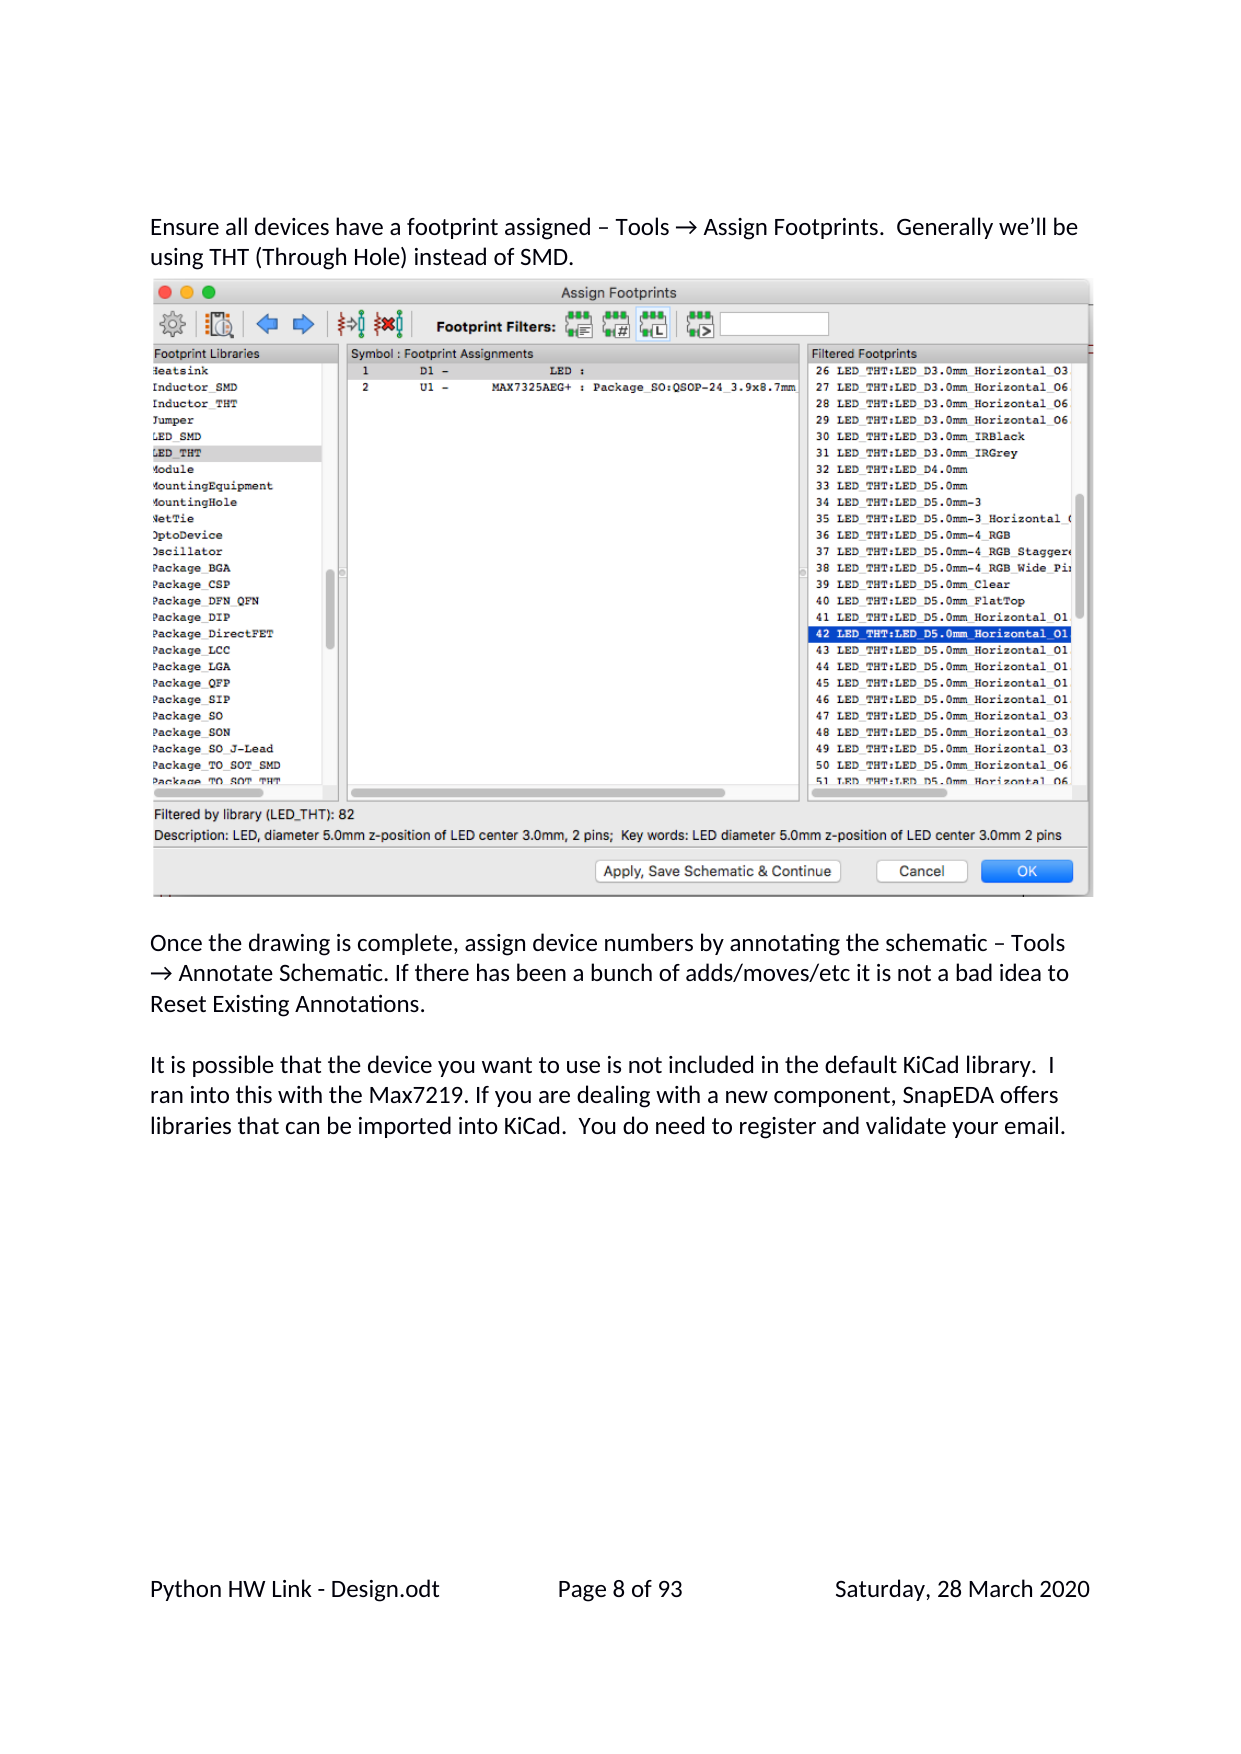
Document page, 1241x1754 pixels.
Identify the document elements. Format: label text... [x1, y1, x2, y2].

text Once the drawing is complete, assign device numbers by annotating the schematic – Tools → Annotate Schematic. If there has been a bunch of adds/moves/etc it is not a bad idea to Reset Existing Annotations. [150, 927, 1090, 1018]
text Ensure all devices have a footprint assigned – Tools → Assign Footprints. Generally we’ll be using THT (Through Hole) instead of SMD. [150, 211, 1090, 272]
picture [153, 278, 1094, 897]
text It is possible that the device you want to use is not included in the default KiCad library. I ran into this with the Max7219. If you are dealing with a new component, SnapEDA offers libraries that can be imported into KiCad. You do need to register and validate your email. [150, 1049, 1090, 1141]
